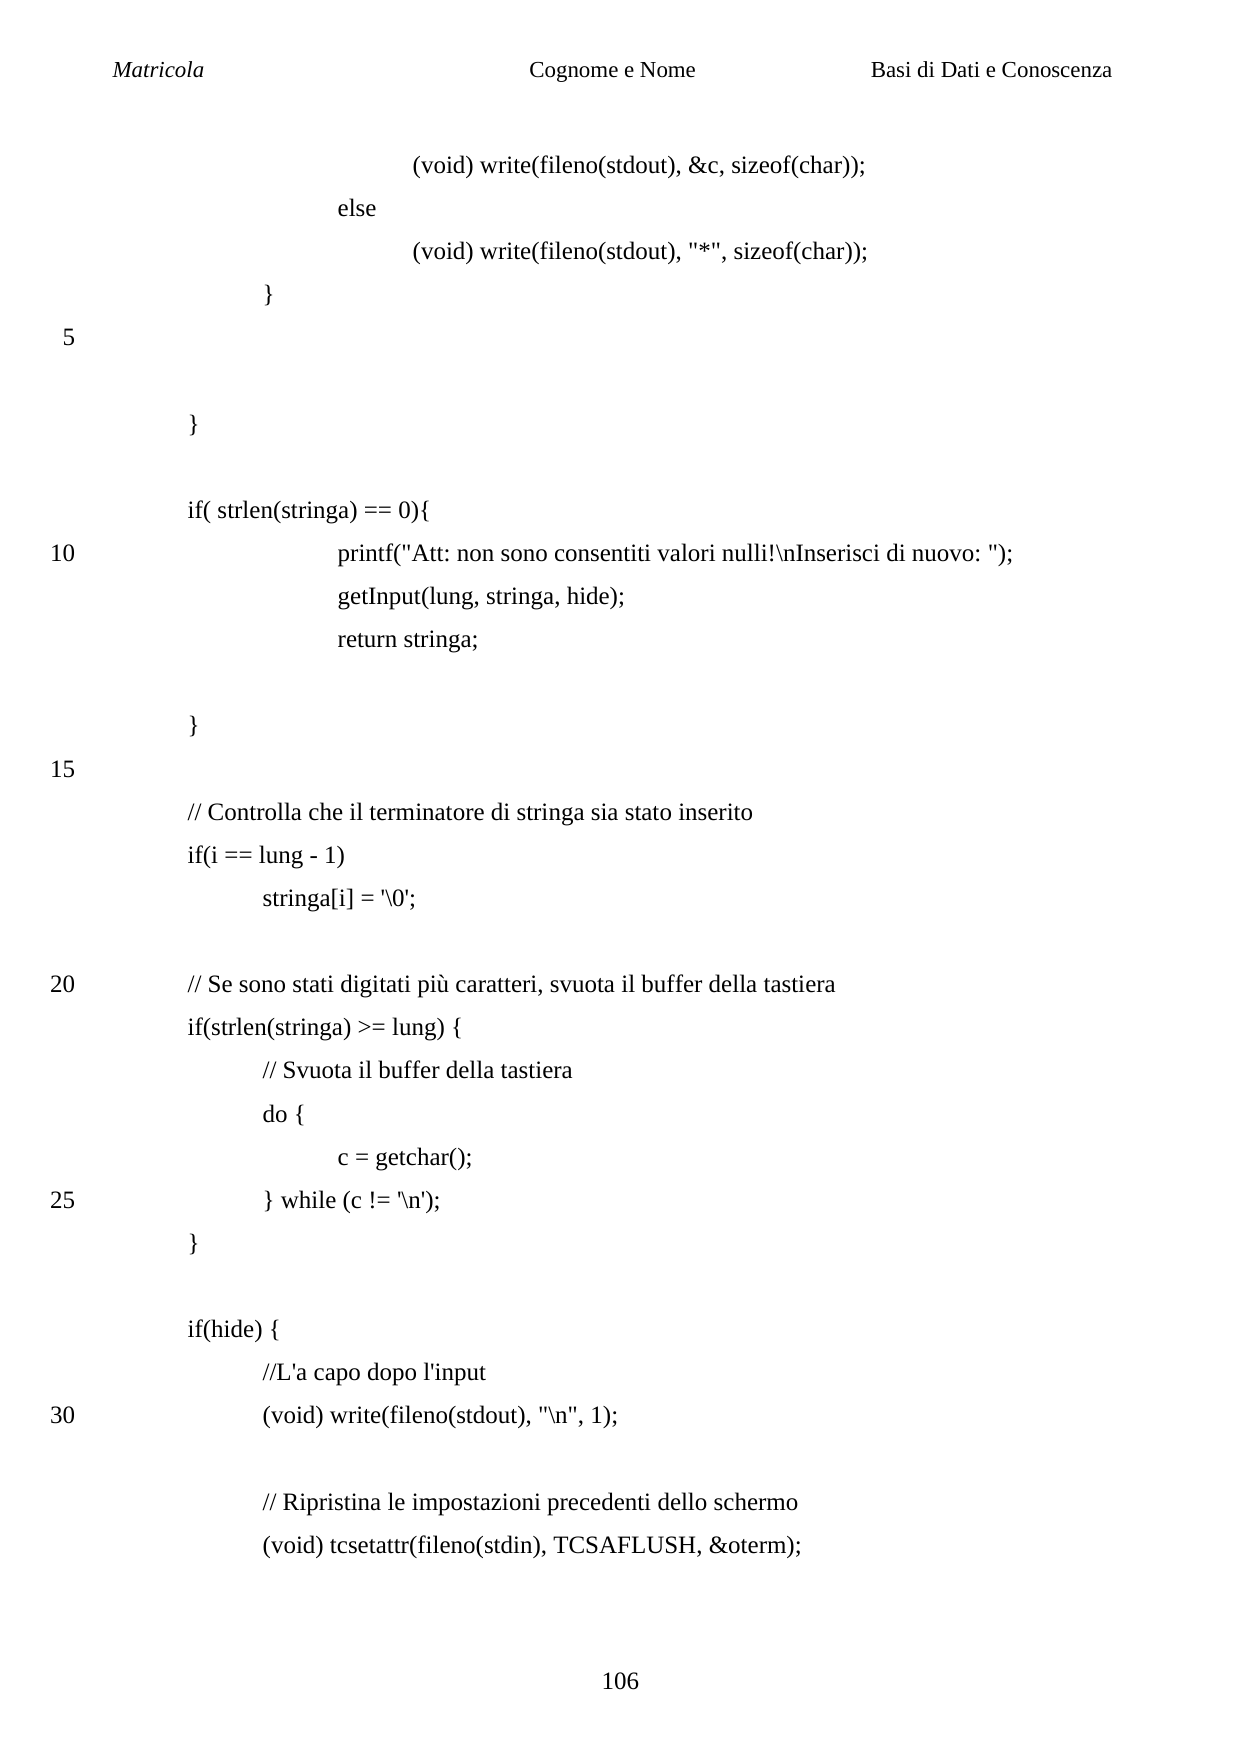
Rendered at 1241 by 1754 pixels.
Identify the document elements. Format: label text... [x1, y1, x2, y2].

text (void) write(fileno(stdout), "\n", 1); [112, 1401, 1128, 1429]
text (void) tcsetattr(fileno(stdin), TCSAFLUSH, &oterm); [112, 1530, 1128, 1559]
text } [112, 711, 1128, 739]
text if(i == lung - 1) [112, 840, 1128, 869]
text if( strlen(stringa) == 0){ [112, 495, 1128, 524]
text // Ripristina le impostazioni precedenti dello schermo [112, 1487, 1128, 1516]
text } while (c != '\n'); [112, 1185, 1128, 1214]
text } [112, 1228, 1128, 1257]
text // Svuota il buffer della tastiera [112, 1056, 1128, 1084]
text } [112, 409, 1128, 437]
text else [112, 193, 1128, 222]
text if(strlen(stringa) >= lung) { [112, 1012, 1128, 1041]
text getInput(lung, stringa, hide); [112, 581, 1128, 610]
text c = getchar(); [112, 1142, 1128, 1171]
text printf("Att: non sono consentiti valori nulli!\nInserisci di nuovo: "); [112, 538, 1128, 567]
text stringa[i] = '\0'; [112, 883, 1128, 912]
text // Controlla che il terminatore di stringa sia stato inserito [112, 797, 1128, 826]
text //L'a capo dopo l'input [112, 1357, 1128, 1386]
text return stringa; [112, 624, 1128, 653]
text (void) write(fileno(stdout), &c, sizeof(char)); [112, 150, 1128, 179]
text // Se sono stati digitati più caratteri, svuota il buffer della tastiera [112, 969, 1128, 998]
text (void) write(fileno(stdout), "*", sizeof(char)); [112, 236, 1128, 265]
text do { [112, 1099, 1128, 1127]
text if(hide) { [112, 1314, 1128, 1343]
text } [112, 279, 1128, 308]
